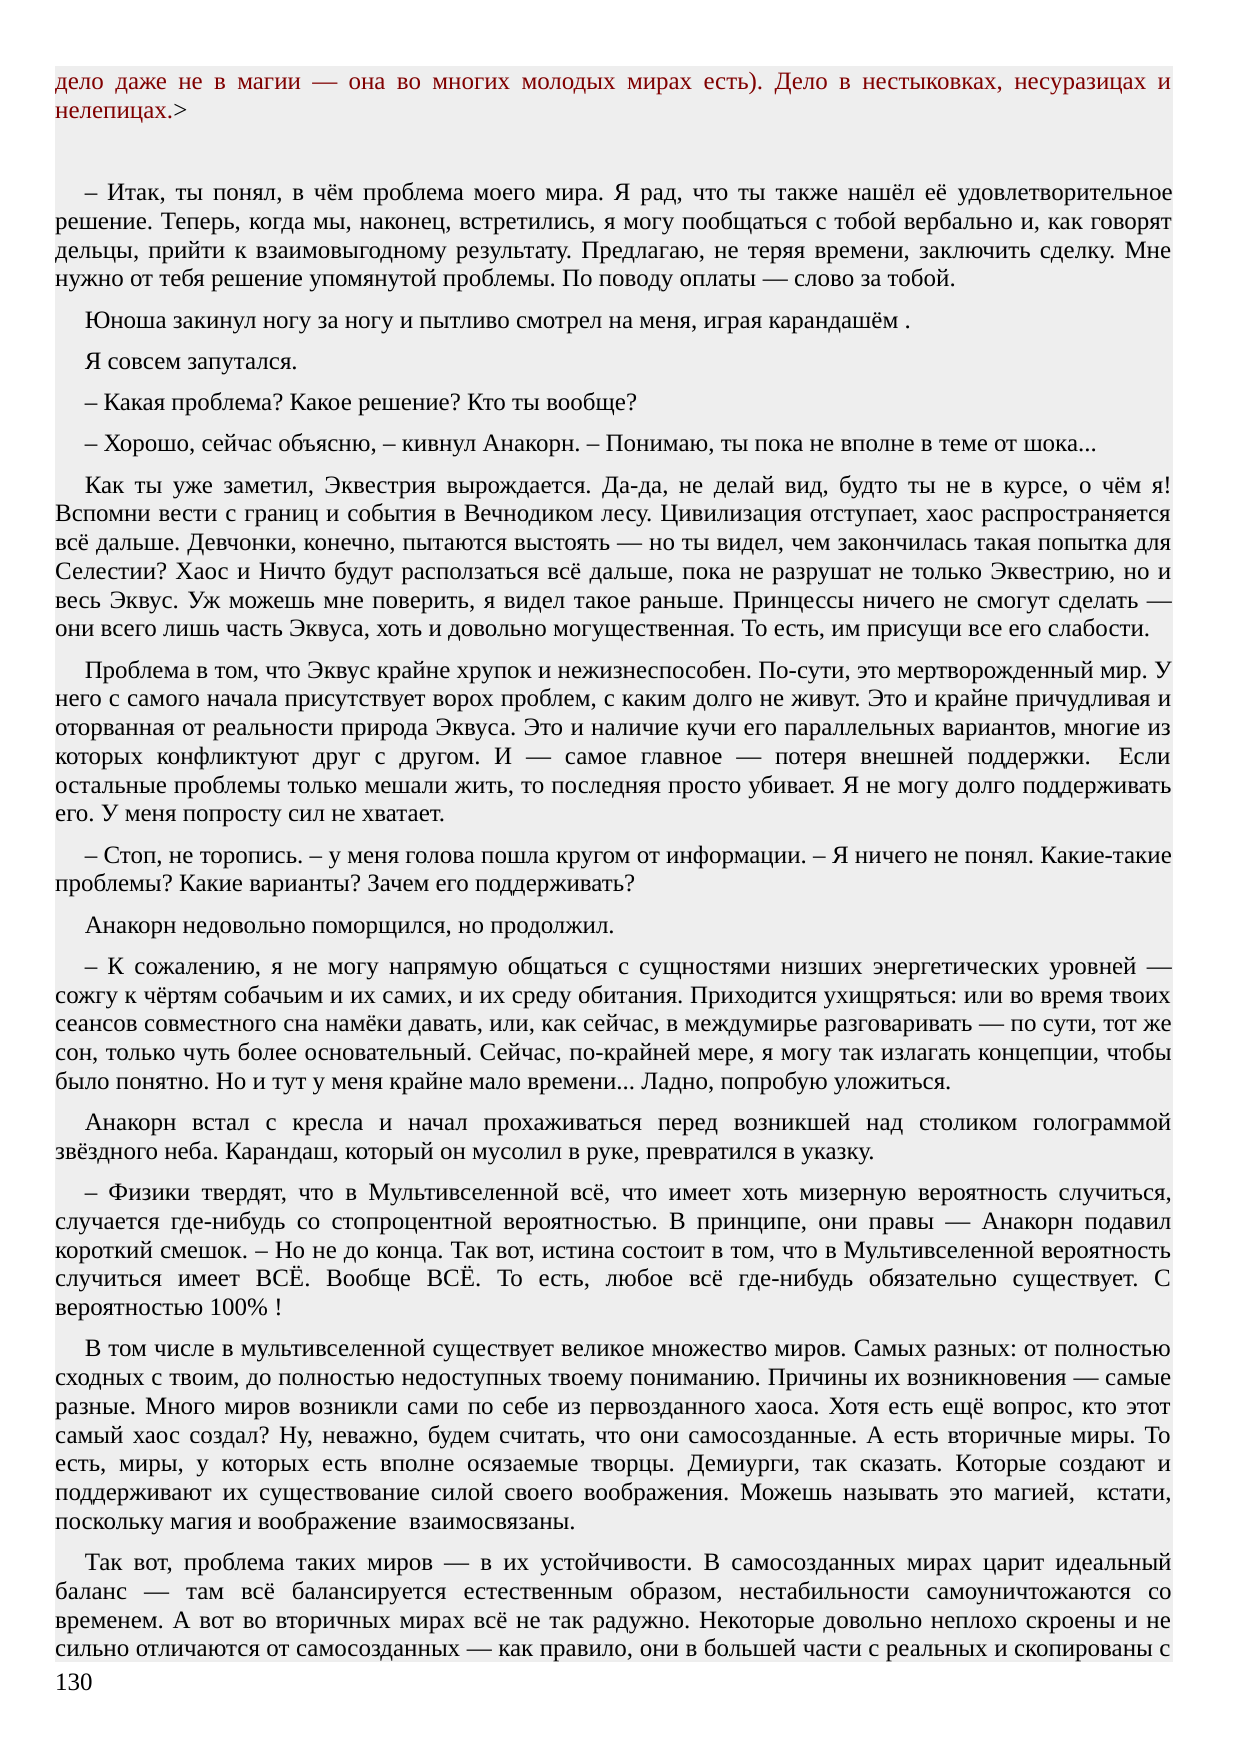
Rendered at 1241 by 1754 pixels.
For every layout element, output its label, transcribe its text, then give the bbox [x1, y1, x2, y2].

text Анакорн недовольно поморщился, но продолжил. [55, 910, 1173, 938]
text Юноша закинул ногу за ногу и пытливо смотрел на меня, играя карандашём . [55, 305, 1173, 333]
text Как ты уже заметил, Эквестрия вырождается. Да-да, не делай вид, будто ты не в курсе, о чём я! Вспомни вести с границ и события в Вечнодиком лесу. Цивилизация отступает, хаос распространяется всё дальше. Девчонки, конечно, пытаются выстоять — но ты видел, чем закончилась такая попытка для Селестии? Хаос и Ничто будут расползаться всё дальше, пока не разрушат не только Эквестрию, но и весь Эквус. Уж можешь мне поверить, я видел такое раньше. Принцессы ничего не смогут сделать — они всего лишь часть Эквуса, хоть и довольно могущественная. То есть, им присущи все его слабости. [55, 470, 1173, 642]
text Анакорн встал с кресла и начал прохаживаться перед возникшей над столиком голограммой звёздного неба. Карандаш, который он мусолил в руке, превратился в указку. [55, 1107, 1173, 1165]
text Проблема в том, что Эквус крайне хрупок и нежизнеспособен. По-сути, это мертворожденный мир. У него с самого начала присутствует ворох проблем, с каким долго не живут. Это и крайне причудливая и оторванная от реальности природа Эквуса. Это и наличие кучи его параллельных вариантов, многие из которых конфликтуют друг с другом. И — самое главное — потеря внешней поддержки. Если остальные проблемы только мешали жить, то последняя просто убивает. Я не могу долго поддерживать его. У меня попросту сил не хватает. [55, 655, 1173, 827]
text – Какая проблема? Какое решение? Кто ты вообще? [55, 387, 1173, 416]
text – Физики твердят, что в Мультивселенной всё, что имеет хоть мизерную вероятность случиться, случается где-нибудь со стопроцентной вероятностью. В принципе, они правы — Анакорн подавил короткий смешок. – Но не до конца. Так вот, истина состоит в том, что в Мультивселенной вероятность случиться имеет ВСЁ. Вообще ВСЁ. То есть, любое всё где-нибудь обязательно существует. С вероятностью 100% ! [55, 1177, 1173, 1321]
text – Итак, ты понял, в чём проблема моего мира. Я рад, что ты также нашёл её удовлетворительное решение. Теперь, когда мы, наконец, встретились, я могу пообщаться с тобой вербально и, как говорят дельцы, прийти к взаимовыгодному результату. Предлагаю, не теряя времени, заключить сделку. Мне нужно от тебя решение упомянутой проблемы. По поводу оплаты — слово за тобой. [55, 177, 1173, 292]
text – Стоп, не торопись. – у меня голова пошла кругом от информации. – Я ничего не понял. Какие-такие проблемы? Какие варианты? Зачем его поддерживать? [55, 840, 1173, 897]
text дело даже не в магии — она во многих молодых мирах есть). Дело в нестыковках, несуразицах и нелепицах.> [55, 66, 1173, 123]
text В том числе в мультивселенной существует великое множество миров. Самых разных: от полностью сходных с твоим, до полностью недоступных твоему пониманию. Причины их возникновения — самые разные. Много миров возникли сами по себе из первозданного хаоса. Хотя есть ещё вопрос, кто этот самый хаос создал? Ну, неважно, будем считать, что они самосозданные. А есть вторичные миры. То есть, миры, у которых есть вполне осязаемые творцы. Демиурги, так сказать. Которые создают и поддерживают их существование силой своего воображения. Можешь называть это магией, кстати, поскольку магия и воображение взаимосвязаны. [55, 1333, 1173, 1535]
text – Хорошо, сейчас объясню, – кивнул Анакорн. – Понимаю, ты пока не вполне в теме от шока... [55, 428, 1173, 457]
text Так вот, проблема таких миров — в их устойчивости. В самосозданных мирах царит идеальный баланс — там всё балансируется естественным образом, нестабильности самоуничтожаются со временем. А вот во вторичных мирах всё не так радужно. Некоторые довольно неплохо скроены и не сильно отличаются от самосозданных — как правило, они в большей части с реальных и скопированы с [55, 1547, 1173, 1662]
text Я совсем запутался. [55, 346, 1173, 375]
text – К сожалению, я не могу напрямую общаться с сущностями низших энергетических уровней — сожгу к чёртям собачьим и их самих, и их среду обитания. Приходится ухищряться: или во время твоих сеансов совместного сна намёки давать, или, как сейчас, в междумирье разговаривать — по сути, тот же сон, только чуть более основательный. Сейчас, по-крайней мере, я могу так излагать концепции, чтобы было понятно. Но и тут у меня крайне мало времени... Ладно, попробую уложиться. [55, 951, 1173, 1095]
